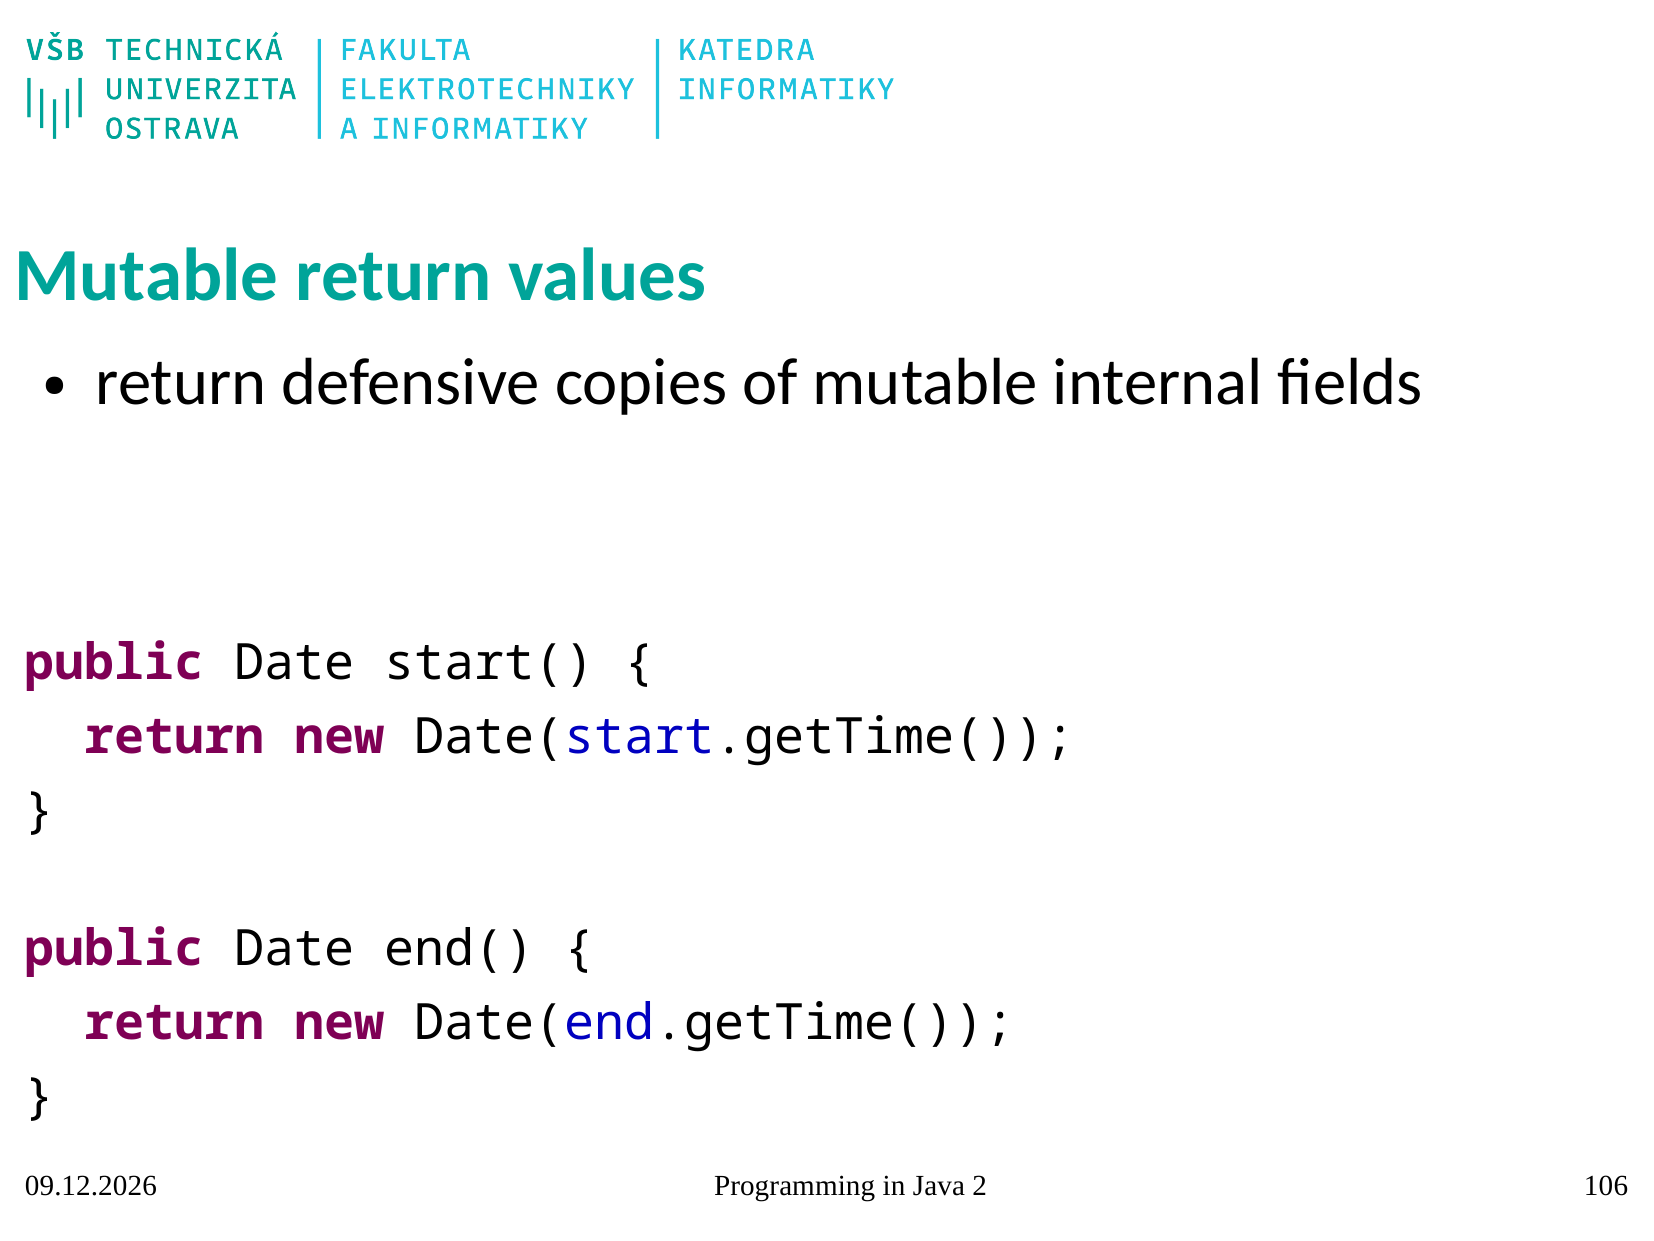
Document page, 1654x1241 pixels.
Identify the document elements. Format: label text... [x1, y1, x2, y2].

title Mutable return values [14, 165, 1619, 319]
list return defensive copies of mutable internal fields [24, 354, 1629, 591]
list public Date start() { return new Date(start.getTime()); } public Date end() { return new Date(end.getTime()); } [24, 625, 1629, 1146]
picture [26, 31, 894, 139]
